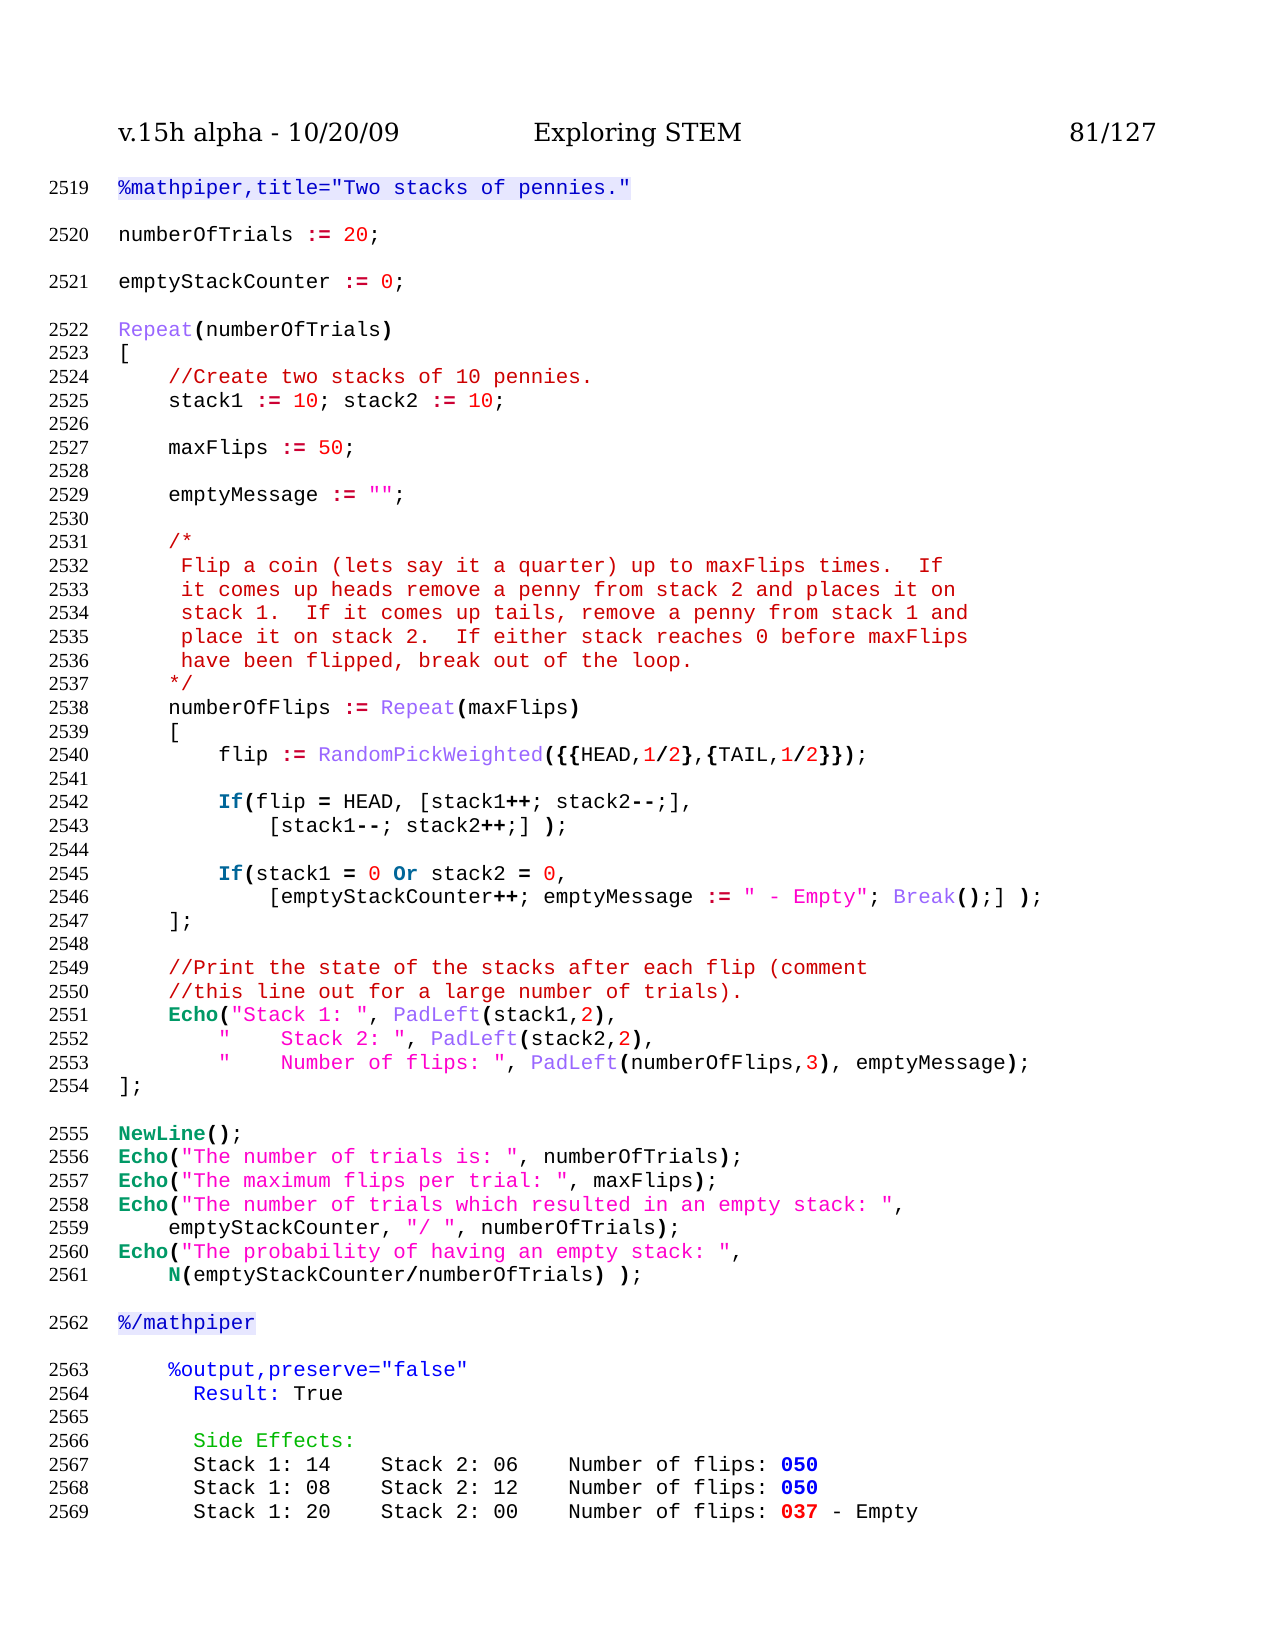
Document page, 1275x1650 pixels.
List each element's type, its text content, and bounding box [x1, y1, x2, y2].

text /* [118, 531, 1157, 555]
text Echo("The probability of having an empty stack: ", [118, 1241, 1157, 1264]
text " Number of flips: ", PadLeft(numberOfFlips,3), emptyMessage); [118, 1052, 1157, 1075]
text //this line out for a large number of trials). [118, 981, 1157, 1004]
text //Create two stacks of 10 pennies. [118, 366, 1157, 389]
text [ [118, 721, 1157, 744]
text Echo("The number of trials is: ", numberOfTrials); [118, 1146, 1157, 1170]
text Stack 1: 20 Stack 2: 00 Number of flips: 037 - Empty [118, 1501, 1157, 1524]
text emptyMessage := ""; [118, 484, 1157, 508]
text [stack1--; stack2++;] ); [118, 815, 1157, 839]
text */ [118, 673, 1157, 697]
text ]; [118, 1075, 1157, 1099]
text emptyStackCounter, "/ ", numberOfTrials); [118, 1217, 1157, 1241]
text stack 1. If it comes up tails, remove a penny from stack 1 and [118, 602, 1157, 626]
text " Stack 2: ", PadLeft(stack2,2), [118, 1028, 1157, 1052]
text Echo("The maximum flips per trial: ", maxFlips); [118, 1170, 1157, 1193]
text //Print the state of the stacks after each flip (comment [118, 957, 1157, 981]
text Echo("Stack 1: ", PadLeft(stack1,2), [118, 1004, 1157, 1028]
text stack1 := 10; stack2 := 10; [118, 389, 1157, 413]
text place it on stack 2. If either stack reaches 0 before maxFlips [118, 626, 1157, 650]
text %mathpiper,title="Two stacks of pennies." [118, 177, 1157, 200]
text Flip a coin (lets say it a quarter) up to maxFlips times. If [118, 555, 1157, 579]
text N(emptyStackCounter/numberOfTrials) ); [118, 1264, 1157, 1288]
text NewLine(); [118, 1123, 1157, 1146]
text %/mathpiper [118, 1312, 1157, 1335]
text If(flip = HEAD, [stack1++; stack2--;], [118, 792, 1157, 815]
text Stack 1: 14 Stack 2: 06 Number of flips: 050 [118, 1454, 1157, 1477]
text [ [118, 342, 1157, 366]
text numberOfFlips := Repeat(maxFlips) [118, 697, 1157, 721]
text [emptyStackCounter++; emptyMessage := " - Empty"; Break();] ); [118, 886, 1157, 910]
text Result: True [118, 1383, 1157, 1406]
text have been flipped, break out of the loop. [118, 650, 1157, 673]
text Side Effects: [118, 1430, 1157, 1454]
text If(stack1 = 0 Or stack2 = 0, [118, 862, 1157, 886]
text it comes up heads remove a penny from stack 2 and places it on [118, 579, 1157, 602]
text emptyStackCounter := 0; [118, 271, 1157, 295]
text ]; [118, 910, 1157, 933]
text %output,preserve="false" [118, 1359, 1157, 1383]
text Repeat(numberOfTrials) [118, 319, 1157, 342]
text flip := RandomPickWeighted({{HEAD,1/2},{TAIL,1/2}}); [118, 744, 1157, 768]
text maxFlips := 50; [118, 437, 1157, 461]
text numberOfTrials := 20; [118, 224, 1157, 248]
text Stack 1: 08 Stack 2: 12 Number of flips: 050 [118, 1477, 1157, 1501]
text Echo("The number of trials which resulted in an empty stack: ", [118, 1193, 1157, 1217]
